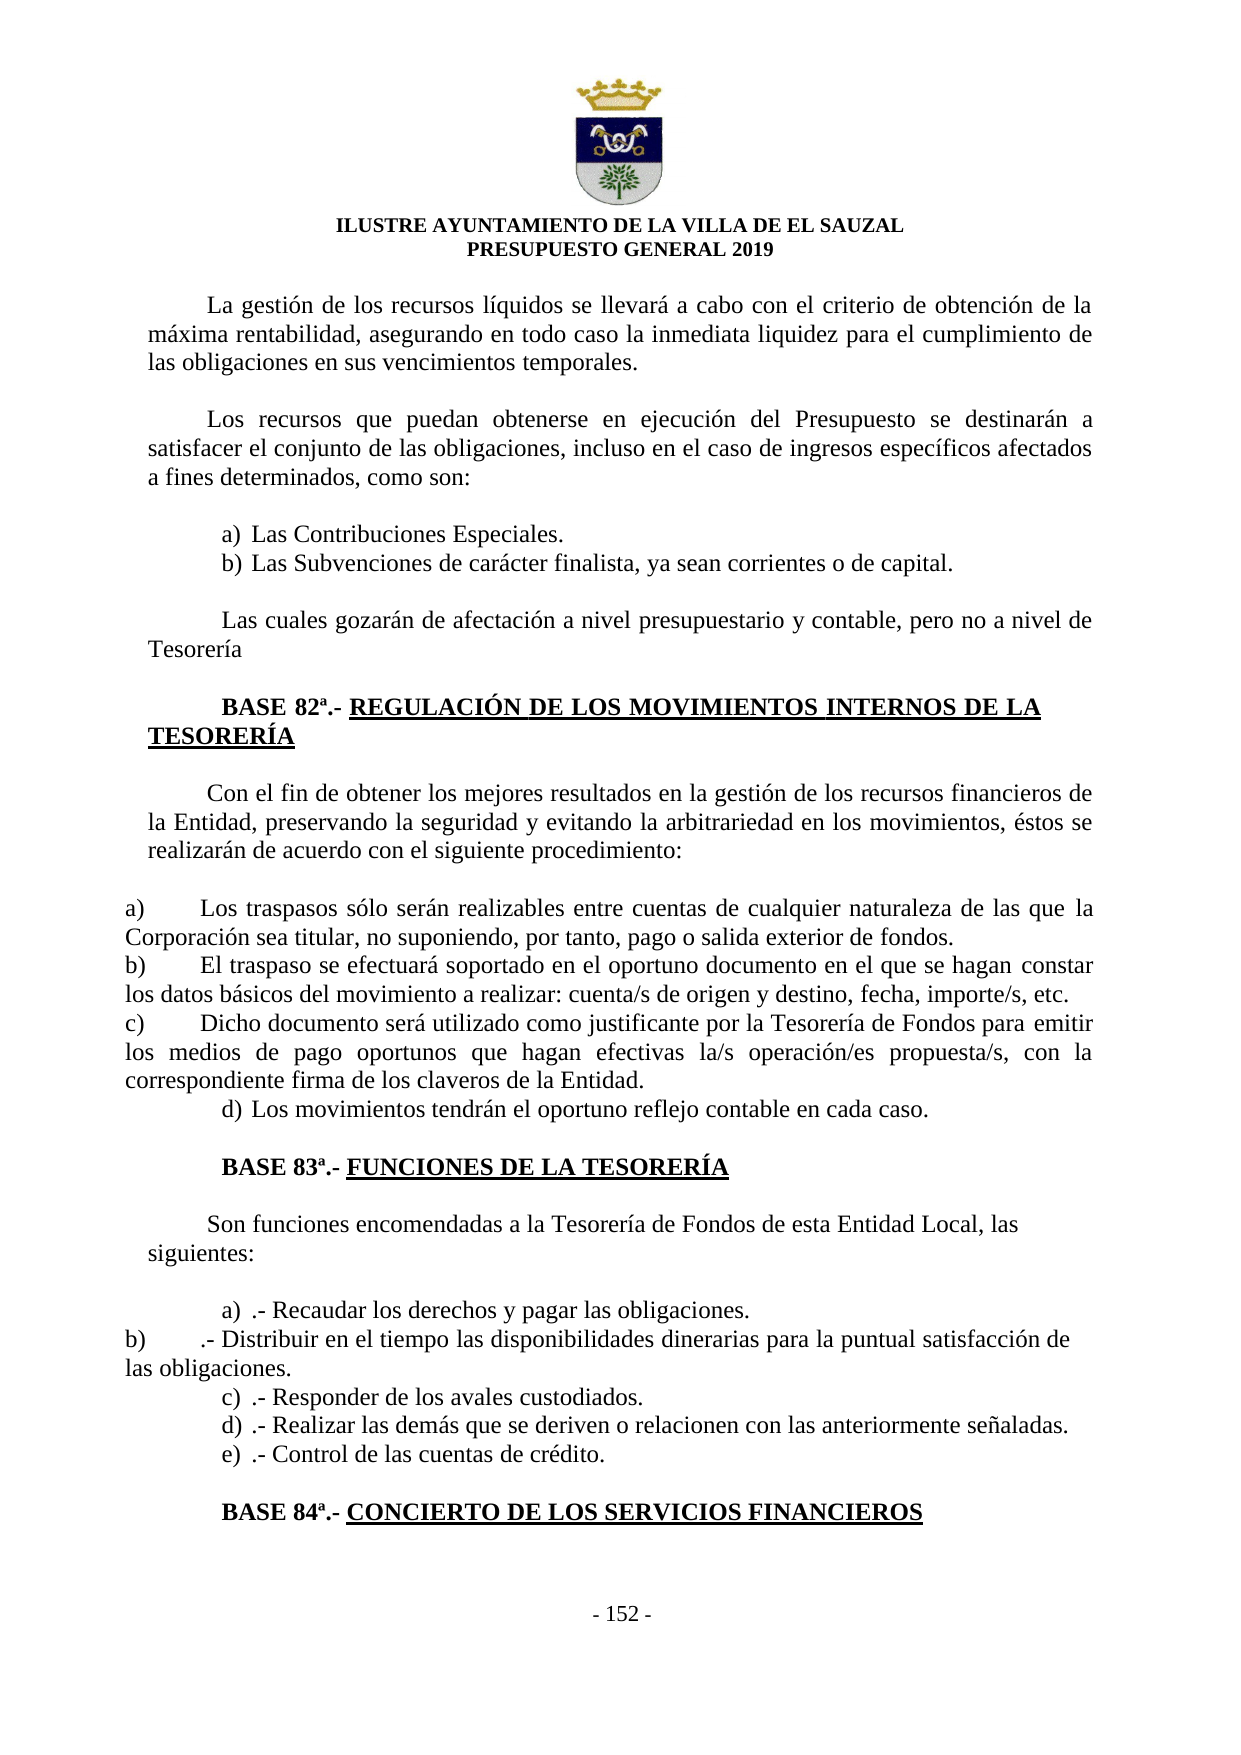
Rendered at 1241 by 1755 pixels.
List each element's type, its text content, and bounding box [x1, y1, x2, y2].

subtitle BASE 84ª.- CONCIERTO DE LOS SERVICIOS FINANCIEROS [221, 1497, 1141, 1526]
list .- Control de las cuentas de crédito. [221, 1439, 1141, 1468]
list .- Realizar las demás que se deriven o relacionen con las anteriormente señaladas. [221, 1410, 1141, 1439]
list El traspaso se efectuará soportado en el oportuno documento en el que se hagan constar los datos básicos del movimiento a realizar: cuenta/s de origen y destino, fecha, importe/s, etc. [125, 950, 1093, 1008]
text Con el fin de obtener los mejores resultados en la gestión de los recursos financieros de la Entidad, preservando la seguridad y evitando la arbitrariedad en los movimientos, éstos se realizarán de acuerdo con el siguiente procedimiento: [148, 778, 1093, 864]
text Los recursos que puedan obtenerse en ejecución del Presupuesto se destinarán a satisfacer el conjunto de las obligaciones, incluso en el caso de ingresos específicos afectados a fines determinados, como son: [148, 404, 1093, 491]
subtitle BASE 82ª.- REGULACIÓN DE LOS MOVIMIENTOS INTERNOS DE LA TESORERÍA [148, 692, 1094, 750]
list .- Responder de los avales custodiados. [221, 1382, 1141, 1410]
list .- Distribuir en el tiempo las disponibilidades dinerarias para la puntual satisfacción de las obligaciones. [125, 1324, 1093, 1382]
list Las Contribuciones Especiales. [221, 519, 1141, 548]
list .- Recaudar los derechos y pagar las obligaciones. [221, 1295, 1141, 1324]
list Los traspasos sólo serán realizables entre cuentas de cualquier naturaleza de las que la Corporación sea titular, no suponiendo, por tanto, pago o salida exterior de fondos. [125, 893, 1093, 950]
list Los movimientos tendrán el oportuno reflejo contable en cada caso. [221, 1094, 1141, 1123]
list Dicho documento será utilizado como justificante por la Tesorería de Fondos para emitir los medios de pago oportunos que hagan efectivas la/s operación/es propuesta/s, con la correspondiente firma de los claveros de la Entidad. [125, 1008, 1093, 1094]
text La gestión de los recursos líquidos se llevará a cabo con el criterio de obtención de la máxima rentabilidad, asegurando en todo caso la inmediata liquidez para el cumplimiento de las obligaciones en sus vencimientos temporales. [148, 290, 1094, 376]
text Las cuales gozarán de afectación a nivel presupuestario y contable, pero no a nivel de Tesorería [148, 605, 1094, 663]
subtitle BASE 83ª.- FUNCIONES DE LA TESORERÍA [221, 1152, 1141, 1181]
text Son funciones encomendadas a la Tesorería de Fondos de esta Entidad Local, las siguientes: [148, 1209, 1093, 1267]
list Las Subvenciones de carácter finalista, ya sean corrientes o de capital. [221, 548, 1141, 577]
